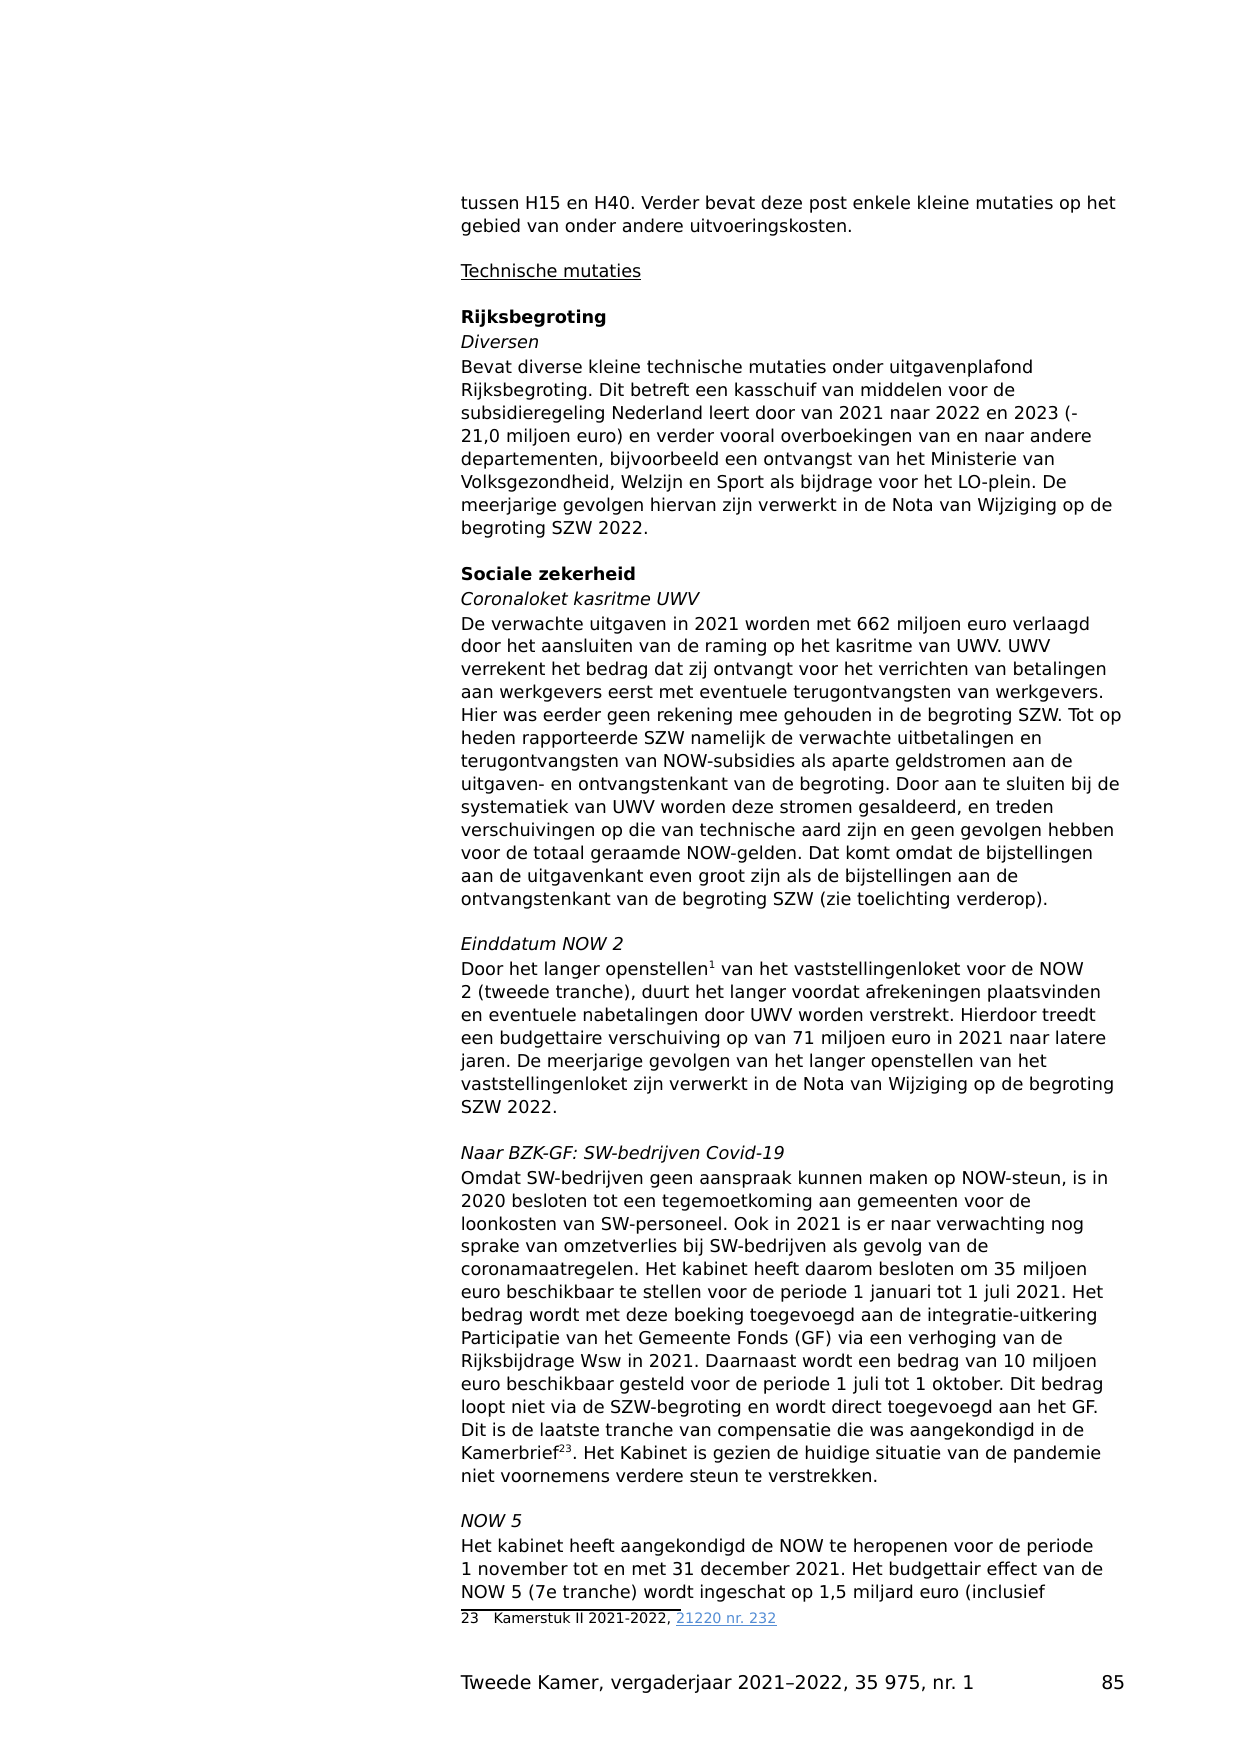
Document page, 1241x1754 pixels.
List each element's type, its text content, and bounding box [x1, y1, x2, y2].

text Het kabinet heeft aangekondigd de NOW te heropenen voor de periode 1 november tot en met 31 december 2021. Het budgettair effect van de NOW 5 (7e tranche) wordt ingeschat op 1,5 miljard euro (inclusief [461, 1534, 1125, 1603]
text Bevat diverse kleine technische mutaties onder uitgavenplafond Rijksbegroting. Dit betreft een kasschuif van middelen voor de subsidieregeling Nederland leert door van 2021 naar 2022 en 2023 (-21,0 miljoen euro) en verder vooral overboekingen van en naar andere departementen, bijvoorbeeld een ontvangst van het Ministerie van Volksgezondheid, Welzijn en Sport als bijdrage voor het LO-plein. De meerjarige gevolgen hiervan zijn verwerkt in de Nota van Wijziging op de begroting SZW 2022. [461, 355, 1125, 539]
text Sociale zekerheid [461, 562, 1125, 584]
text Door het langer openstellen1 van het vaststellingenloket voor de NOW 2 (tweede tranche), duurt het langer voordat afrekeningen plaatsvinden en eventuele nabetalingen door UWV worden verstrekt. Hierdoor treedt een budgettaire verschuiving op van 71 miljoen euro in 2021 naar latere jaren. De meerjarige gevolgen van het langer openstellen van het vaststellingenloket zijn verwerkt in de Nota van Wijziging op de begroting SZW 2022. [461, 957, 1125, 1118]
text Rijksbegroting [461, 305, 1125, 328]
text Omdat SW-bedrijven geen aanspraak kunnen maken op NOW-steun, is in 2020 besloten tot een tegemoetkoming aan gemeenten voor de loonkosten van SW-personeel. Ook in 2021 is er naar verwachting nog sprake van omzetverlies bij SW-bedrijven als gevolg van de coronamaatregelen. Het kabinet heeft daarom besloten om 35 miljoen euro beschikbaar te stellen voor de periode 1 januari tot 1 juli 2021. Het bedrag wordt met deze boeking toegevoegd aan de integratie-uitkering Participatie van het Gemeente Fonds (GF) via een verhoging van de Rijksbijdrage Wsw in 2021. Daarnaast wordt een bedrag van 10 miljoen euro beschikbaar gesteld voor de periode 1 juli tot 1 oktober. Dit bedrag loopt niet via de SZW-begroting en wordt direct toegevoegd aan het GF. Dit is de laatste tranche van compensatie die was aangekondigd in de Kamerbrief. Het Kabinet is gezien de huidige situatie van de pandemie niet voornemens verdere steun te verstrekken. [461, 1166, 1125, 1487]
text NOW 5 [461, 1509, 1125, 1532]
text __Kamerstuk II 2021-2022, 21220 nr. 232 [461, 1610, 1125, 1627]
text Naar BZK-GF: SW-bedrijven Covid-19 [461, 1141, 1125, 1164]
text Diversen [461, 330, 1125, 353]
text De verwachte uitgaven in 2021 worden met 662 miljoen euro verlaagd door het aansluiten van de raming op het kasritme van UWV. UWV verrekent het bedrag dat zij ontvangt voor het verrichten van betalingen aan werkgevers eerst met eventuele terugontvangsten van werkgevers. Hier was eerder geen rekening mee gehouden in de begroting SZW. Tot op heden rapporteerde SZW namelijk de verwachte uitbetalingen en terugontvangsten van NOW-subsidies als aparte geldstromen aan de uitgaven- en ontvangstenkant van de begroting. Door aan te sluiten bij de systematiek van UWV worden deze stromen gesaldeerd, en treden verschuivingen op die van technische aard zijn en geen gevolgen hebben voor de totaal geraamde NOW-gelden. Dat komt omdat de bijstellingen aan de uitgavenkant even groot zijn als de bijstellingen aan de ontvangstenkant van de begroting SZW (zie toelichting verderop). [461, 612, 1125, 909]
text Coronaloket kasritme UWV [461, 587, 1125, 609]
text Einddatum NOW 2 [461, 932, 1125, 955]
text Technische mutaties [461, 259, 1125, 282]
text tussen H15 en H40. Verder bevat deze post enkele kleine mutaties op het gebied van onder andere uitvoeringskosten. [461, 191, 1125, 237]
